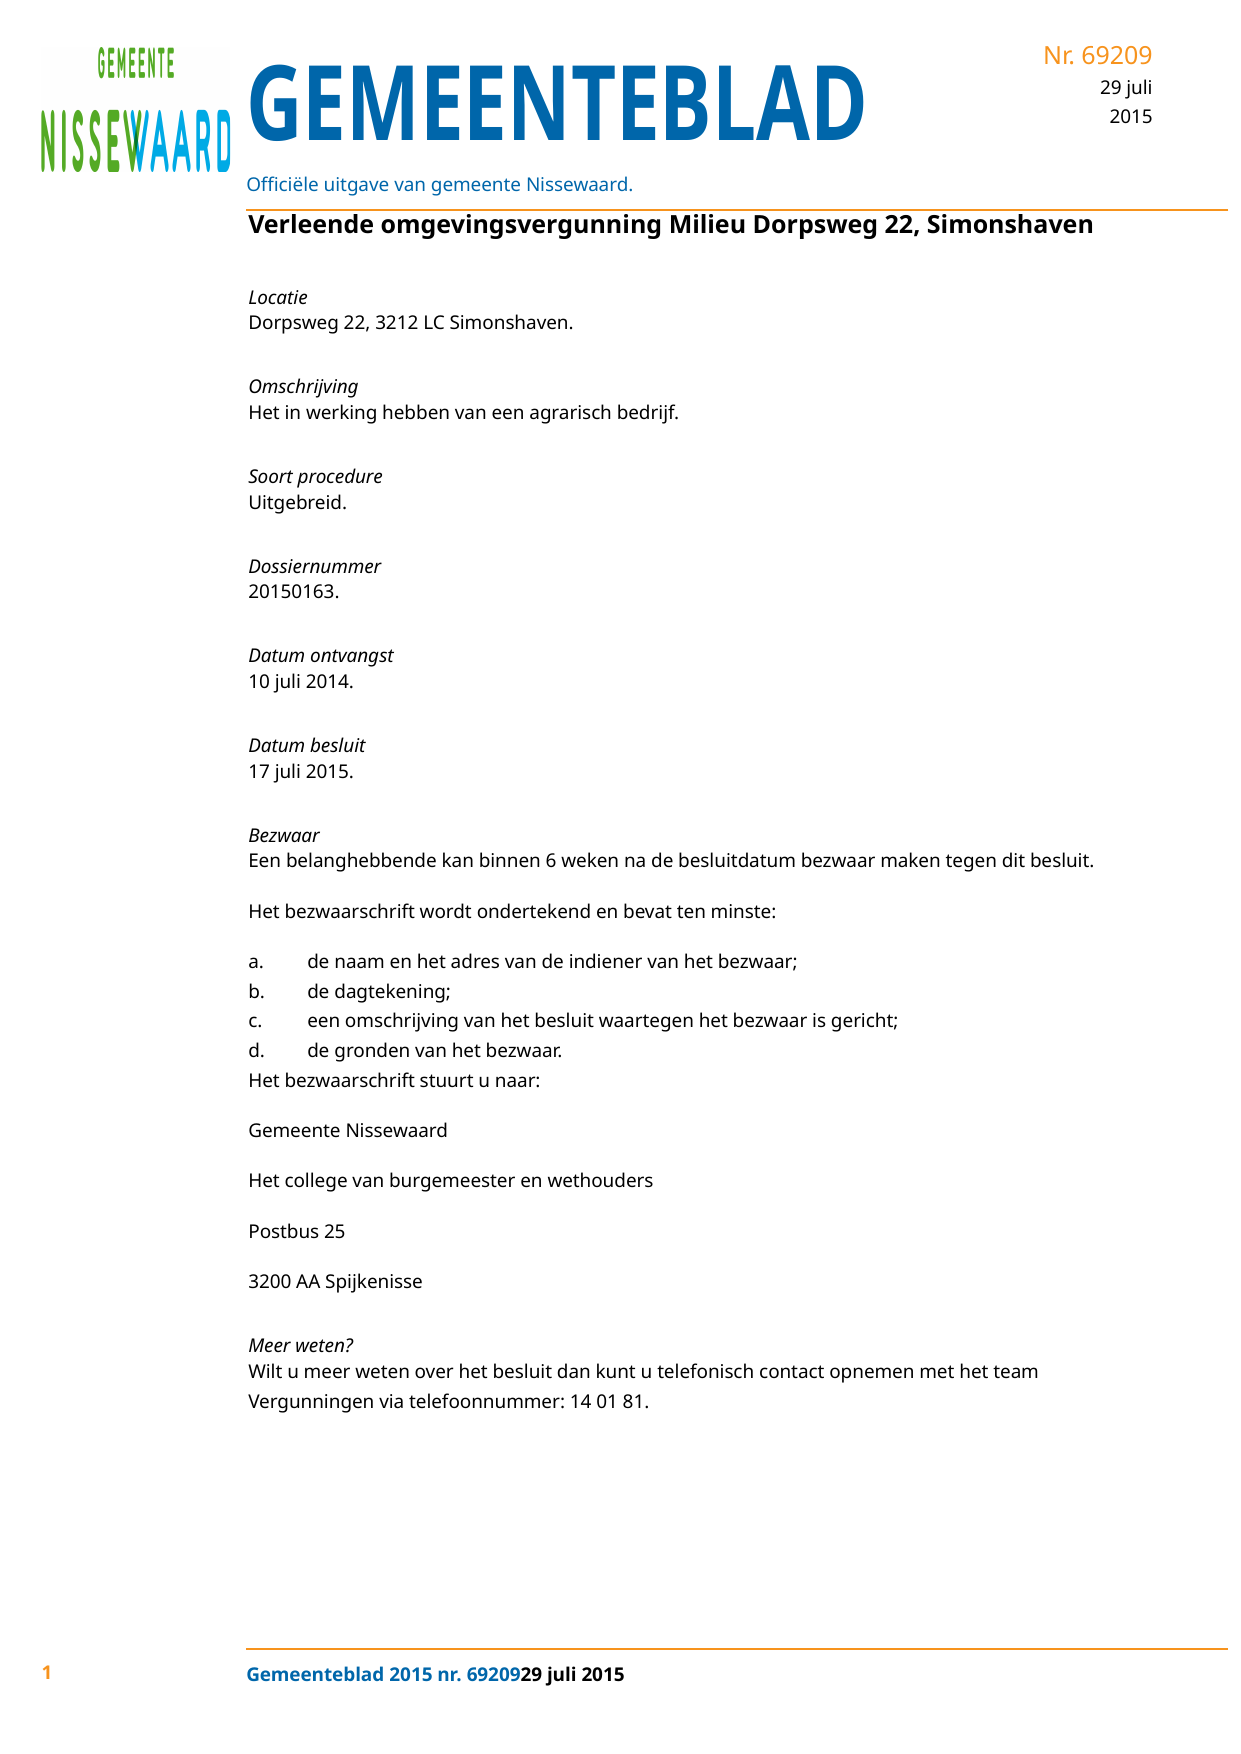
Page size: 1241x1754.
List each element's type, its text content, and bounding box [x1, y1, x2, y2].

text 20150163. [248, 579, 1152, 604]
text 17 juli 2015. [248, 758, 1152, 784]
text Omschrijving [248, 373, 1152, 399]
text Meer weten? [248, 1332, 1152, 1358]
list de dagtekening; [248, 978, 1152, 1004]
text Het college van burgemeester en wethouders [248, 1168, 1152, 1193]
text Gemeente Nissewaard [248, 1117, 1152, 1143]
picture [222, 122, 227, 160]
text 10 juli 2014. [248, 668, 1152, 694]
text Postbus 25 [248, 1218, 1152, 1244]
text Verleende omgevingsvergunning Milieu Dorpsweg 22, Simonshaven [248, 211, 1152, 241]
text Soort procedure [248, 463, 1152, 489]
text Dorpsweg 22, 3212 LC Simonshaven. [248, 309, 1152, 335]
text Het in werking hebben van een agrarisch bedrijf. [248, 399, 1152, 425]
picture [176, 157, 187, 172]
list de gronden van het bezwaar. [248, 1037, 1152, 1063]
text Het bezwaarschrift wordt ondertekend en bevat ten minste: [248, 898, 1152, 924]
picture [154, 157, 165, 172]
text Dossiernummer [248, 553, 1152, 579]
text Bezwaar [248, 822, 1152, 848]
text 3200 AA Spijkenisse [248, 1268, 1152, 1294]
text Datum ontvangst [248, 643, 1152, 668]
picture [200, 151, 206, 172]
text Wilt u meer weten over het besluit dan kunt u telefonisch contact opnemen met het team Vergunningen via telefoonnummer: 14 01 81. [248, 1358, 1152, 1413]
text Locatie [248, 284, 1152, 309]
list de naam en het adres van de indiener van het bezwaar; [248, 948, 1152, 974]
text Een belanghebbende kan binnen 6 weken na de besluitdatum bezwaar maken tegen dit besluit. [248, 848, 1152, 873]
picture [41, 47, 231, 172]
text Datum besluit [248, 732, 1152, 758]
text Uitgebreid. [248, 489, 1152, 515]
picture [201, 122, 206, 138]
text Het bezwaarschrift stuurt u naar: [248, 1067, 1152, 1093]
list een omschrijving van het besluit waartegen het bezwaar is gericht; [248, 1008, 1152, 1033]
